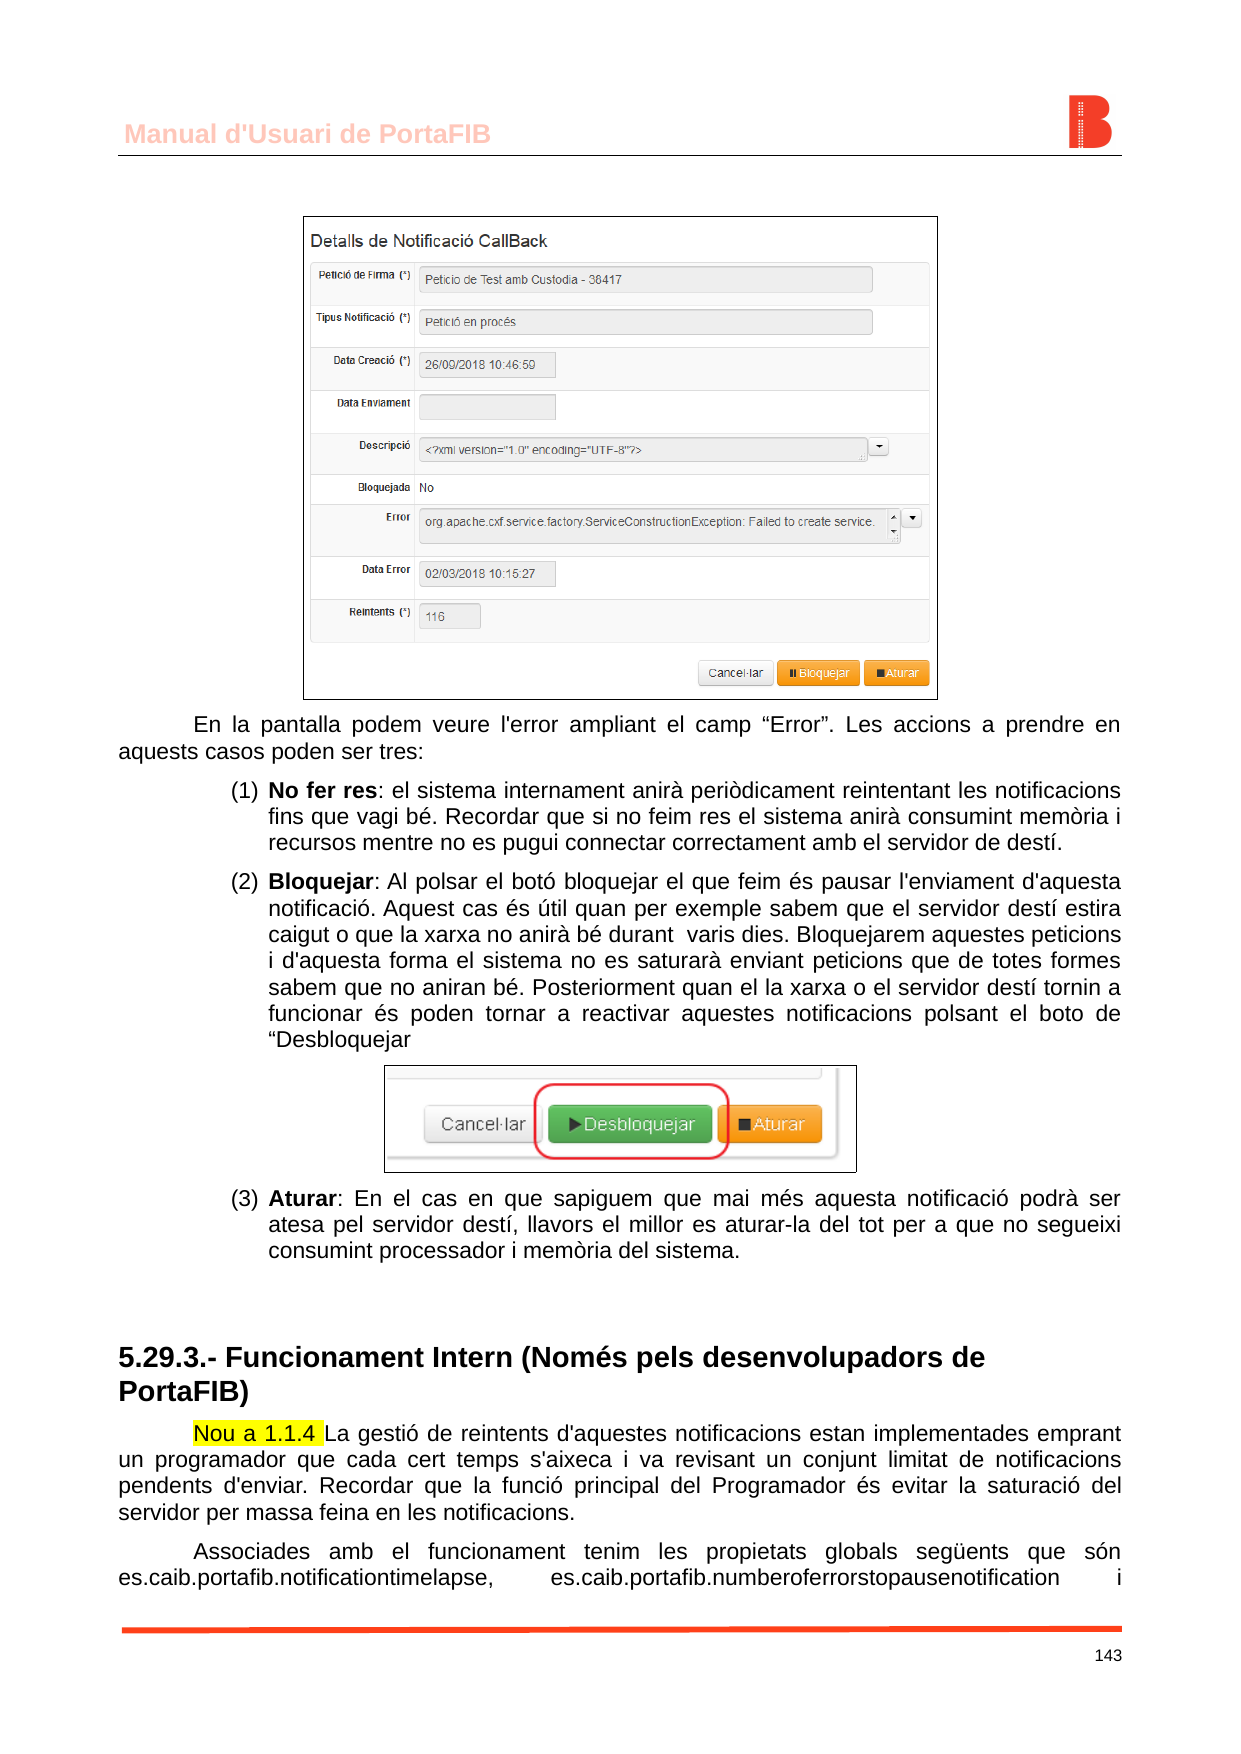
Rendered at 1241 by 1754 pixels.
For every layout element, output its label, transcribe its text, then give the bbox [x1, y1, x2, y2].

list Aturar: En el cas en que sapiguem que mai més aquesta notificació podrà ser atesa pel servidor destí, llavors el millor es aturar-la del tot per a que no segueixi consumint processador i memòria del sistema. [231, 1185, 1122, 1264]
subtitle Funcionament Intern (Només pels desenvolupadors de PortaFIB) [118, 1340, 1122, 1407]
list Bloquejar: Al polsar el botó bloquejar el que feim és pausar l'enviament d'aquesta notificació. Aquest cas és útil quan per exemple sabem que el servidor destí estira caigut o que la xarxa no anirà bé durant varis dies. Bloquejarem aquestes peticions i d'aquesta forma el sistema no es saturarà enviant peticions que de totes formes sabem que no aniran bé. Posteriorment quan el la xarxa o el servidor destí tornin a funcionar és poden tornar a reactivar aquestes notificacions polsant el boto de “Desbloquejar [231, 868, 1122, 1053]
text Nou a 1.1.4 La gestió de reintents d'aquestes notificacions estan implementades emprant un programador que cada cert temps s'aixeca i va revisant un conjunt limitat de notificacions pendents d'enviar. Recordar que la funció principal del Programador és evitar la saturació del servidor per massa feina en les notificacions. [118, 1420, 1122, 1525]
picture [306, 218, 935, 696]
picture [1063, 94, 1117, 150]
text En la pantalla podem veure l'error ampliant el camp “Error”. Les accions a prendre en aquests casos poden ser tres: [118, 711, 1122, 764]
list No fer res: el sistema internament anirà periòdicament reintentant les notificacions fins que vagi bé. Recordar que si no feim res el sistema anirà consumint memòria i recursos mentre no es pugui connectar correctament amb el servidor de destí. [231, 777, 1122, 856]
picture [387, 1068, 853, 1170]
text Associades amb el funcionament tenim les propietats globals següents que són es.caib.portafib.notificationtimelapse, es.caib.portafib.numberoferrorstopausenotification i [118, 1538, 1122, 1590]
